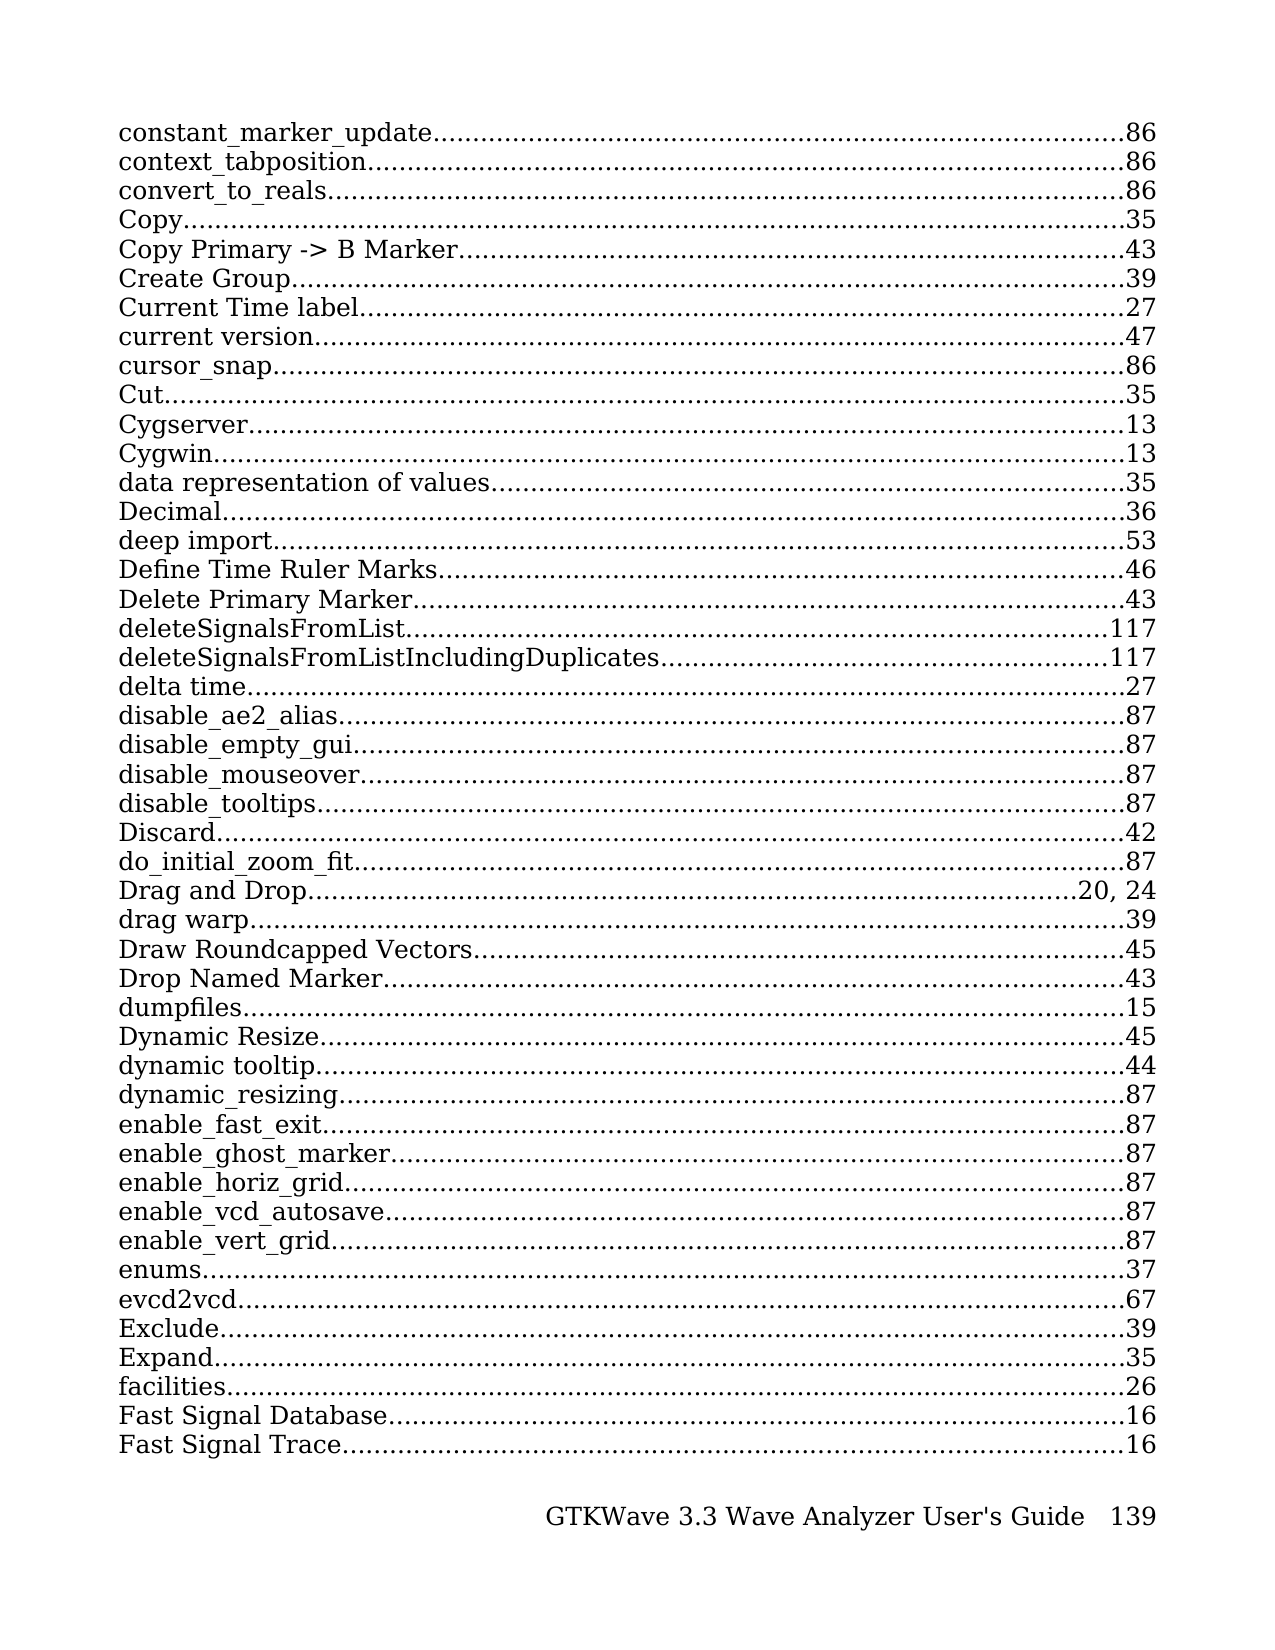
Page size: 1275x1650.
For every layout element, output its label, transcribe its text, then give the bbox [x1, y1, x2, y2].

text dynamic_resizing 87 [118, 1081, 1157, 1110]
text Copy 35 [118, 206, 1157, 235]
text enable_vert_grid 87 [118, 1226, 1157, 1256]
text drag warp 39 [118, 906, 1157, 935]
text current version 47 [118, 322, 1157, 351]
text enable_horiz_grid 87 [118, 1168, 1157, 1197]
text Delete Primary Marker 43 [118, 585, 1157, 614]
text Fast Signal Trace 16 [118, 1431, 1157, 1460]
text cursor_snap 86 [118, 351, 1157, 381]
text delta time 27 [118, 672, 1157, 701]
text Decimal 36 [118, 497, 1157, 526]
text disable_ae2_alias 87 [118, 701, 1157, 731]
text Discard 42 [118, 818, 1157, 847]
text Drop Named Marker 43 [118, 964, 1157, 993]
text enable_fast_exit 87 [118, 1110, 1157, 1139]
text disable_tooltips 87 [118, 789, 1157, 818]
text dumpfiles 15 [118, 993, 1157, 1022]
text constant_marker_update 86 [118, 118, 1157, 147]
text Dynamic Resize 45 [118, 1022, 1157, 1051]
text data representation of values 35 [118, 468, 1157, 497]
text Cygwin 13 [118, 439, 1157, 468]
text do_initial_zoom_fit 87 [118, 847, 1157, 876]
text Exclude 39 [118, 1314, 1157, 1343]
text enable_vcd_autosave 87 [118, 1197, 1157, 1226]
text Cut 35 [118, 381, 1157, 410]
text Cygserver 13 [118, 410, 1157, 439]
text deep import 53 [118, 526, 1157, 556]
text Drag and Drop 20, 24 [118, 876, 1157, 906]
text deleteSignalsFromListIncludingDuplicates 117 [118, 643, 1157, 672]
text deleteSignalsFromList 117 [118, 614, 1157, 643]
text Create Group 39 [118, 264, 1157, 293]
text Draw Roundcapped Vectors 45 [118, 935, 1157, 964]
text facilities 26 [118, 1372, 1157, 1401]
text Current Time label 27 [118, 293, 1157, 322]
text dynamic tooltip 44 [118, 1051, 1157, 1081]
text disable_empty_gui 87 [118, 731, 1157, 760]
text evcd2vcd 67 [118, 1285, 1157, 1314]
text Copy Primary -> B Marker 43 [118, 235, 1157, 264]
text Fast Signal Database 16 [118, 1401, 1157, 1431]
text enable_ghost_marker 87 [118, 1139, 1157, 1168]
text convert_to_reals 86 [118, 176, 1157, 206]
text Expand 35 [118, 1343, 1157, 1372]
text Define Time Ruler Marks 46 [118, 556, 1157, 585]
text context_tabposition 86 [118, 147, 1157, 176]
text disable_mouseover 87 [118, 760, 1157, 789]
text enums 37 [118, 1256, 1157, 1285]
